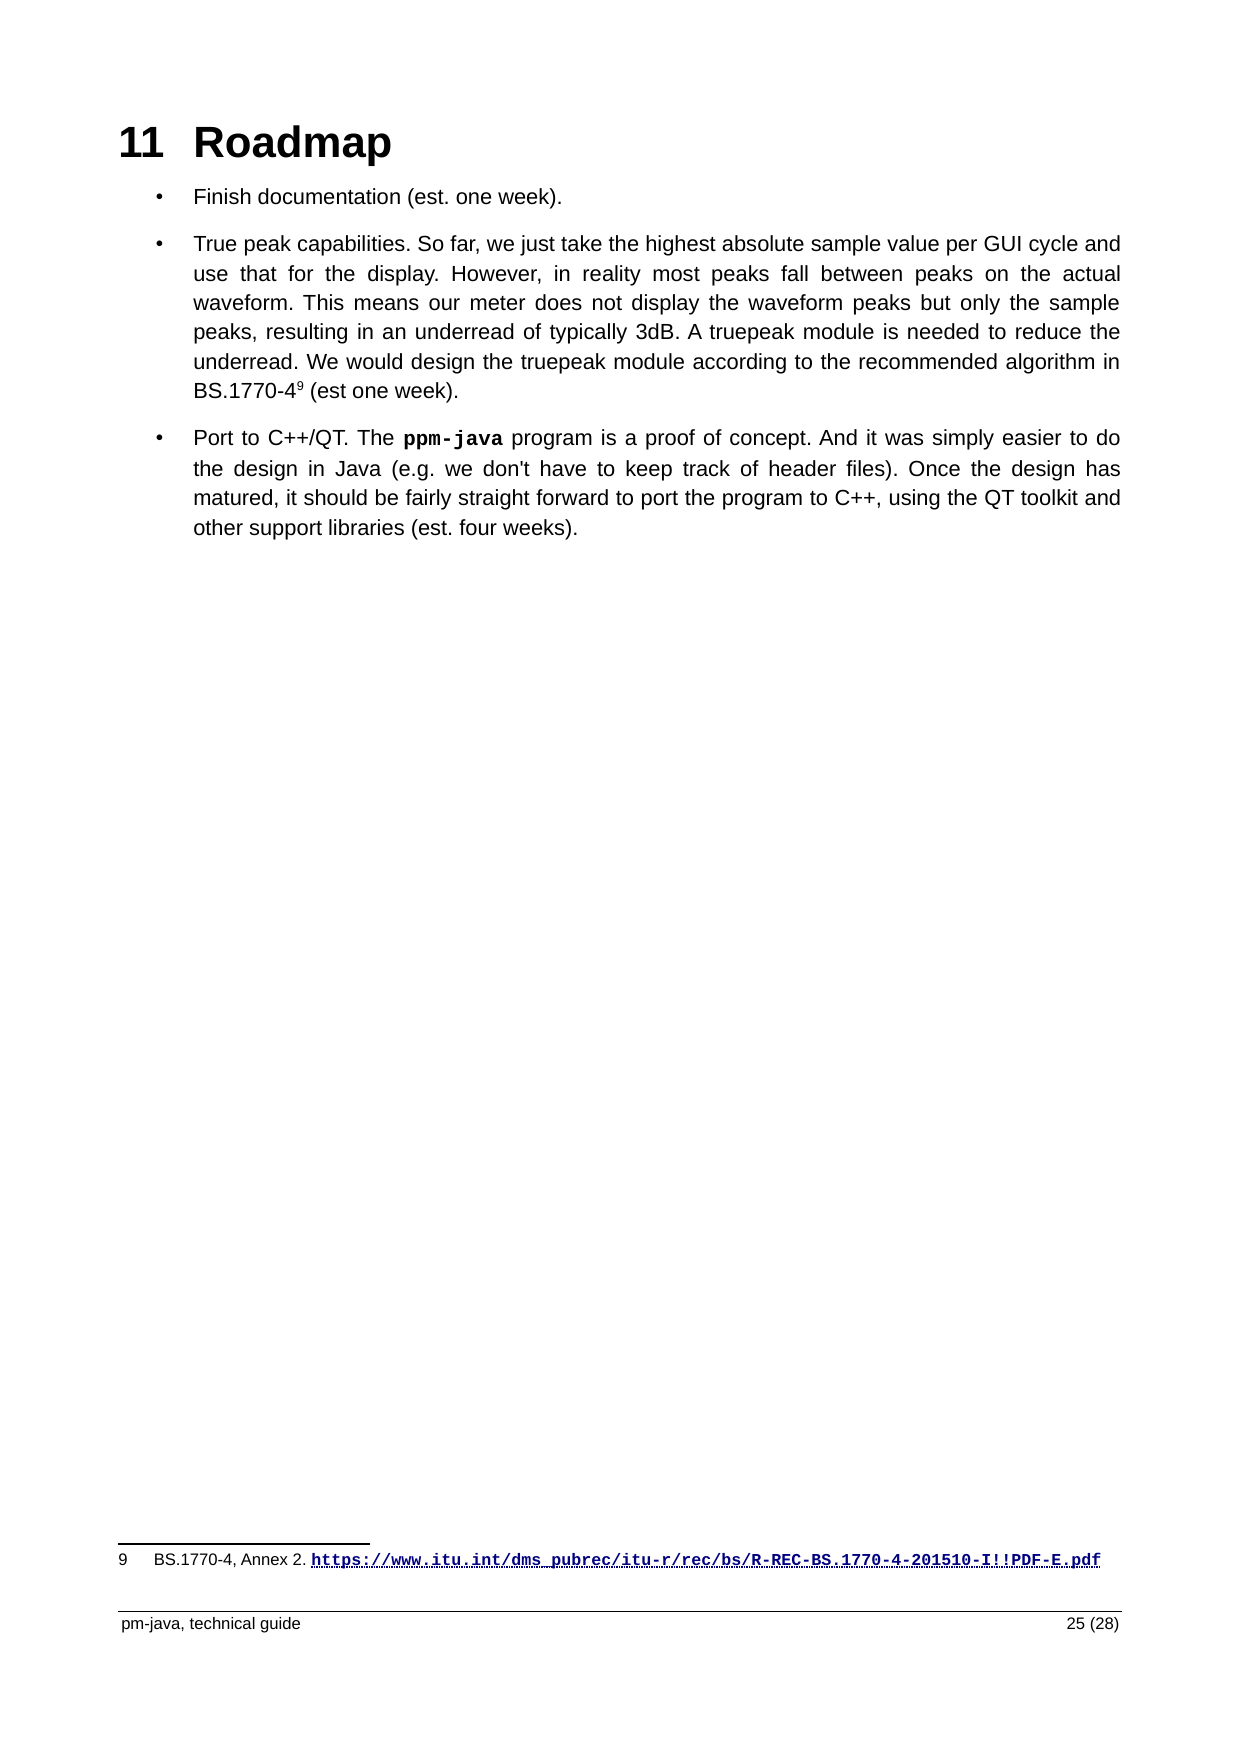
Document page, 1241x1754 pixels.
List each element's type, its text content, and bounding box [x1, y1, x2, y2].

list Port to C++/QT. The ppm-java program is a proof of concept. And it was simply easier to do the design in Java (e.g. we don't have to keep track of header files). Once the design has matured, it should be fairly straight forward to port the program to C++, using the QT toolkit and other support libraries (est. four weeks). [156, 426, 1122, 540]
list BS.1770-4, Annex 2. https://www.itu.int/dms_pubrec/itu-r/rec/bs/R-REC-BS.1770-4-201510-I!!PDF-E.pdf [118, 1550, 1122, 1570]
list Finish documentation (est. one week). [156, 185, 1122, 209]
list True peak capabilities. So far, we just take the highest absolute sample value per GUI cycle and use that for the display. However, in reality most peaks fall between peaks on the actual waveform. This means our meter does not display the waveform peaks but only the sample peaks, resulting in an underread of typically 3dB. A truepeak module is needed to reduce the underread. We would design the truepeak module according to the recommended algorithm in BS.1770-4 (est one week). [156, 232, 1122, 403]
subtitle Roadmap [118, 118, 1122, 167]
